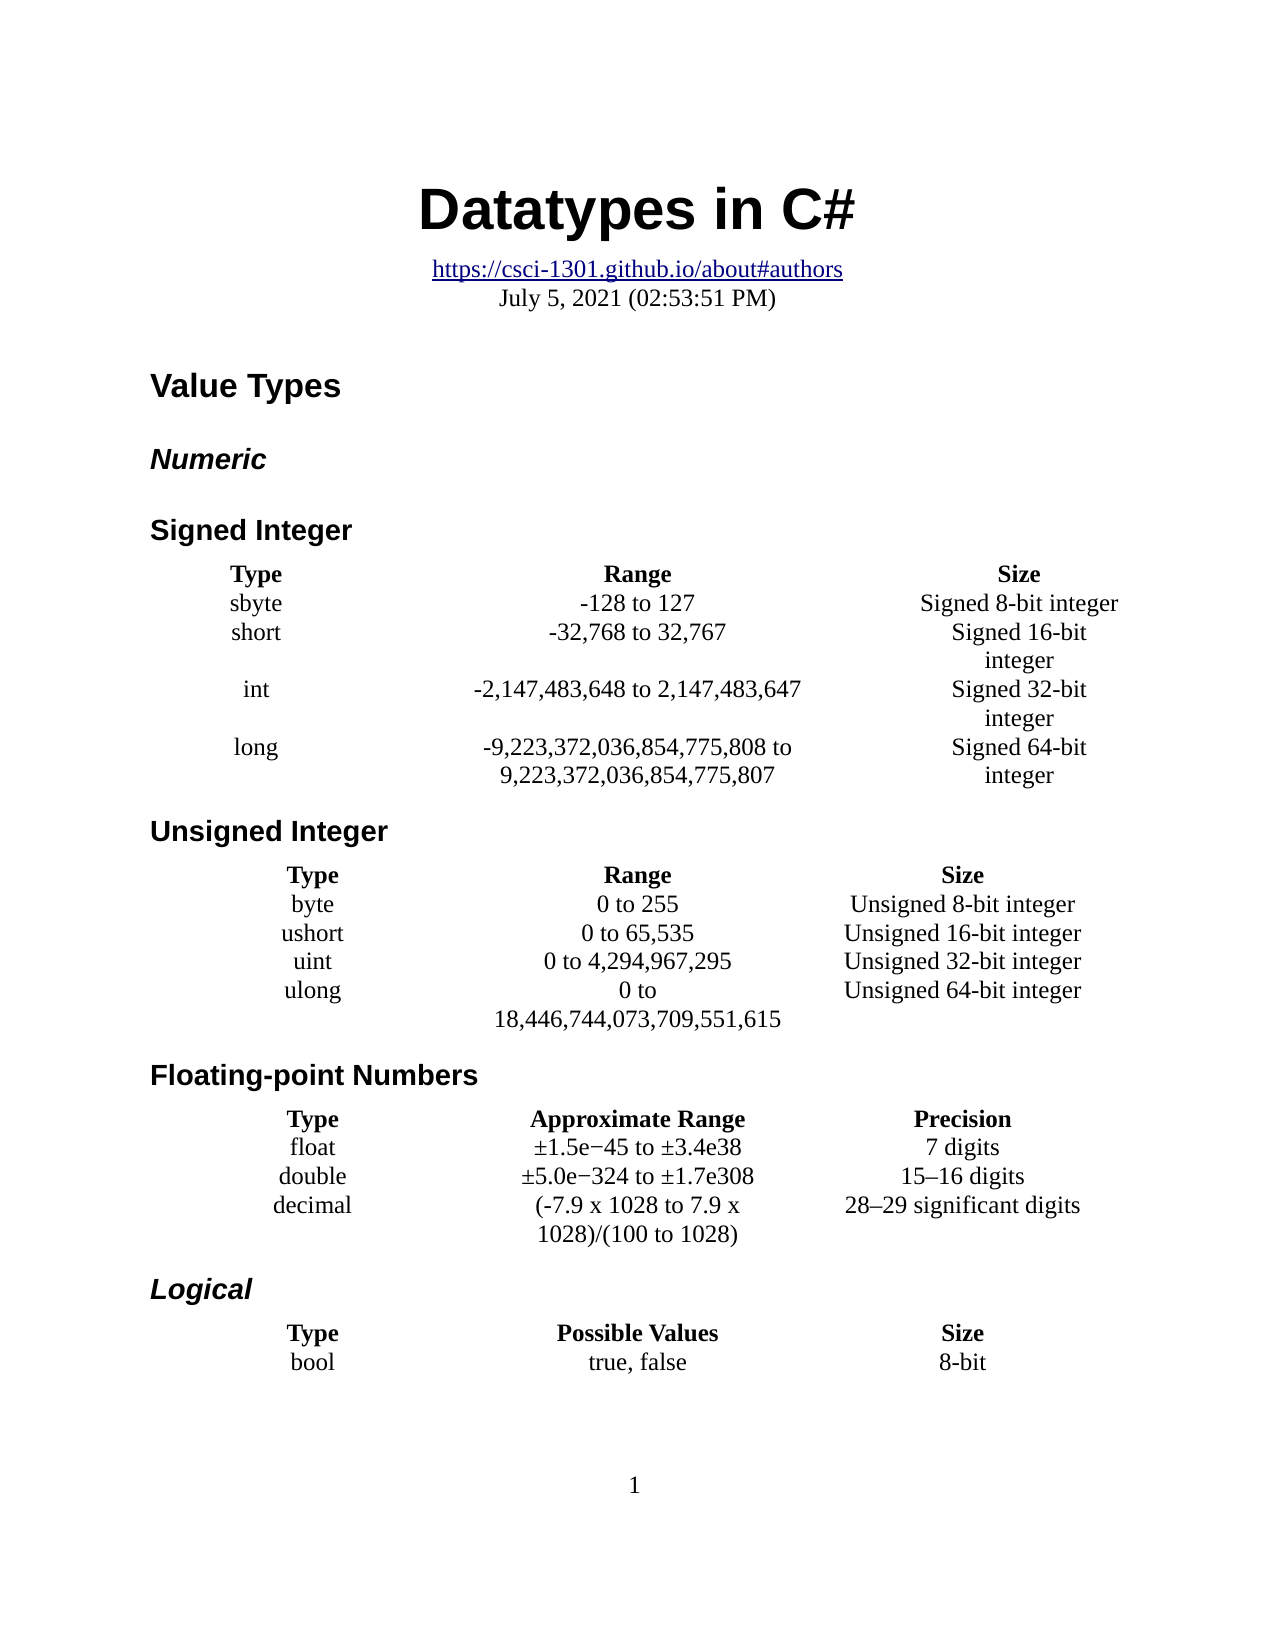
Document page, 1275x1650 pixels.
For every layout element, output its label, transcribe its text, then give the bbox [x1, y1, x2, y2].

table_header Size [800, 860, 1125, 889]
table_cell 0 to 18,446,744,073,709,551,615 [475, 975, 800, 1033]
text July 5, 2021 (02:53:51 PM) [150, 283, 1125, 312]
table_cell decimal [150, 1190, 475, 1247]
table_cell 0 to 255 [475, 889, 800, 918]
table_cell Signed 64-bit integer [913, 732, 1125, 789]
table_cell Signed 8-bit integer [913, 588, 1125, 617]
table_cell float [150, 1133, 475, 1161]
table_cell ±1.5e−45 to ±3.4e38 [475, 1133, 800, 1161]
table_cell bool [150, 1347, 475, 1376]
table_header Range [362, 559, 913, 588]
subtitle Logical [150, 1272, 1125, 1306]
table_cell Unsigned 16-bit integer [800, 918, 1125, 946]
table_header Type [150, 860, 475, 889]
subtitle Value Types [150, 366, 1125, 404]
table_cell byte [150, 889, 475, 918]
table_cell double [150, 1161, 475, 1190]
table_cell Signed 16-bit integer [913, 617, 1125, 674]
table_cell uint [150, 946, 475, 975]
table_cell Signed 32-bit integer [913, 674, 1125, 732]
table_cell ushort [150, 918, 475, 946]
table_cell long [150, 732, 362, 789]
table_cell sbyte [150, 588, 362, 617]
text https://csci-1301.github.io/about#authors [150, 254, 1125, 283]
table_cell int [150, 674, 362, 732]
table_header Approximate Range [475, 1104, 800, 1132]
table_header Size [800, 1319, 1125, 1347]
table_header Type [150, 1104, 475, 1132]
table_header Range [475, 860, 800, 889]
subtitle Signed Integer [150, 513, 1125, 547]
table_header Type [150, 1319, 475, 1347]
table_cell Unsigned 64-bit integer [800, 975, 1125, 1033]
table_cell 8-bit [800, 1347, 1125, 1376]
table_cell Unsigned 8-bit integer [800, 889, 1125, 918]
table_cell true, false [475, 1347, 800, 1376]
table_cell short [150, 617, 362, 674]
table_cell -32,768 to 32,767 [362, 617, 913, 674]
subtitle Unsigned Integer [150, 814, 1125, 848]
table_cell 0 to 65,535 [475, 918, 800, 946]
table_cell 7 digits [800, 1133, 1125, 1161]
subtitle Floating-point Numbers [150, 1058, 1125, 1091]
table_cell 28–29 significant digits [800, 1190, 1125, 1247]
table_cell -9,223,372,036,854,775,808 to 9,223,372,036,854,775,807 [362, 732, 913, 789]
table_cell ulong [150, 975, 475, 1033]
table_cell 0 to 4,294,967,295 [475, 946, 800, 975]
table_header Precision [800, 1104, 1125, 1132]
table_header Type [150, 559, 362, 588]
table_cell -128 to 127 [362, 588, 913, 617]
table_cell Unsigned 32-bit integer [800, 946, 1125, 975]
table_header Possible Values [475, 1319, 800, 1347]
table_cell (-7.9 x 1028 to 7.9 x 1028)/(100 to 1028) [475, 1190, 800, 1247]
title Datatypes in C# [150, 175, 1125, 242]
table_cell 15–16 digits [800, 1161, 1125, 1190]
table_cell ±5.0e−324 to ±1.7e308 [475, 1161, 800, 1190]
table_header Size [913, 559, 1125, 588]
table_cell -2,147,483,648 to 2,147,483,647 [362, 674, 913, 732]
subtitle Numeric [150, 442, 1125, 476]
